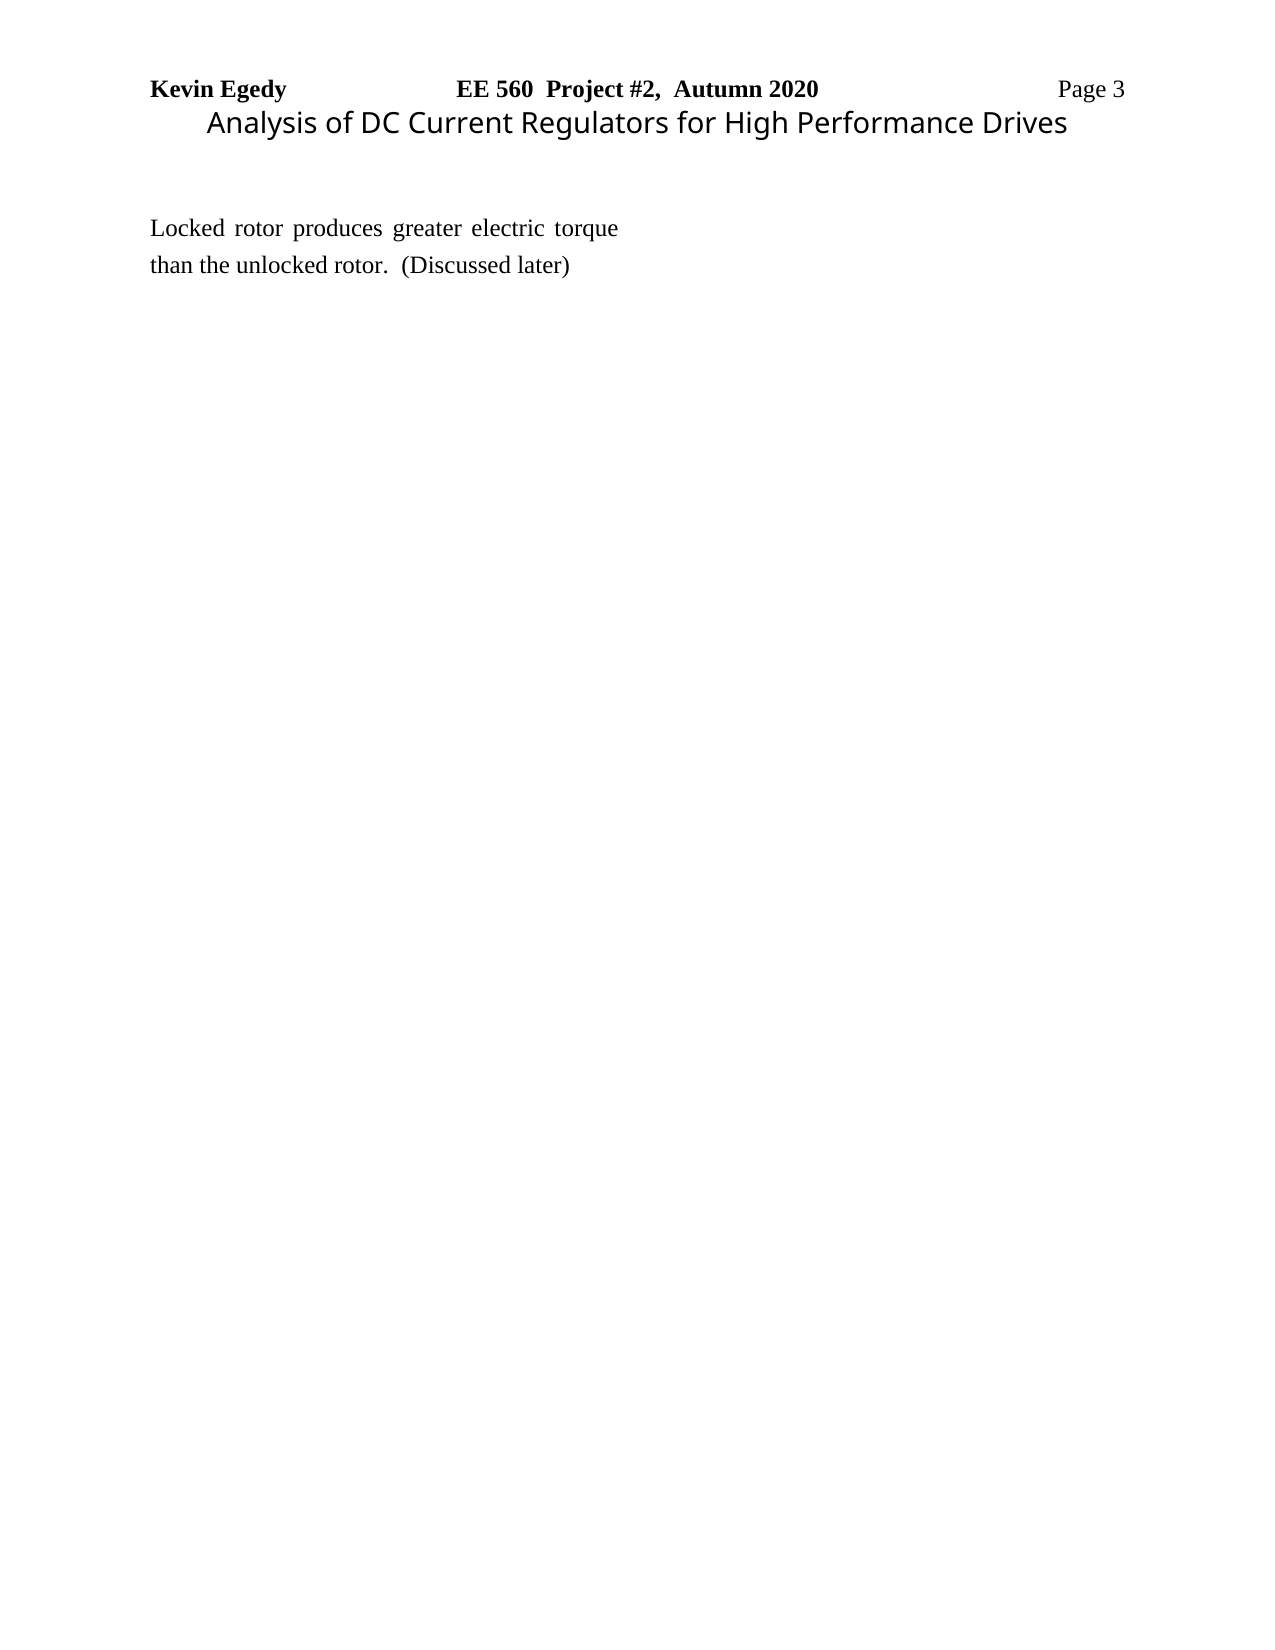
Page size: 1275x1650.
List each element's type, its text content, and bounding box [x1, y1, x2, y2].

text Locked rotor produces greater electric torque than the unlocked rotor. (Discussed later) [150, 204, 619, 279]
